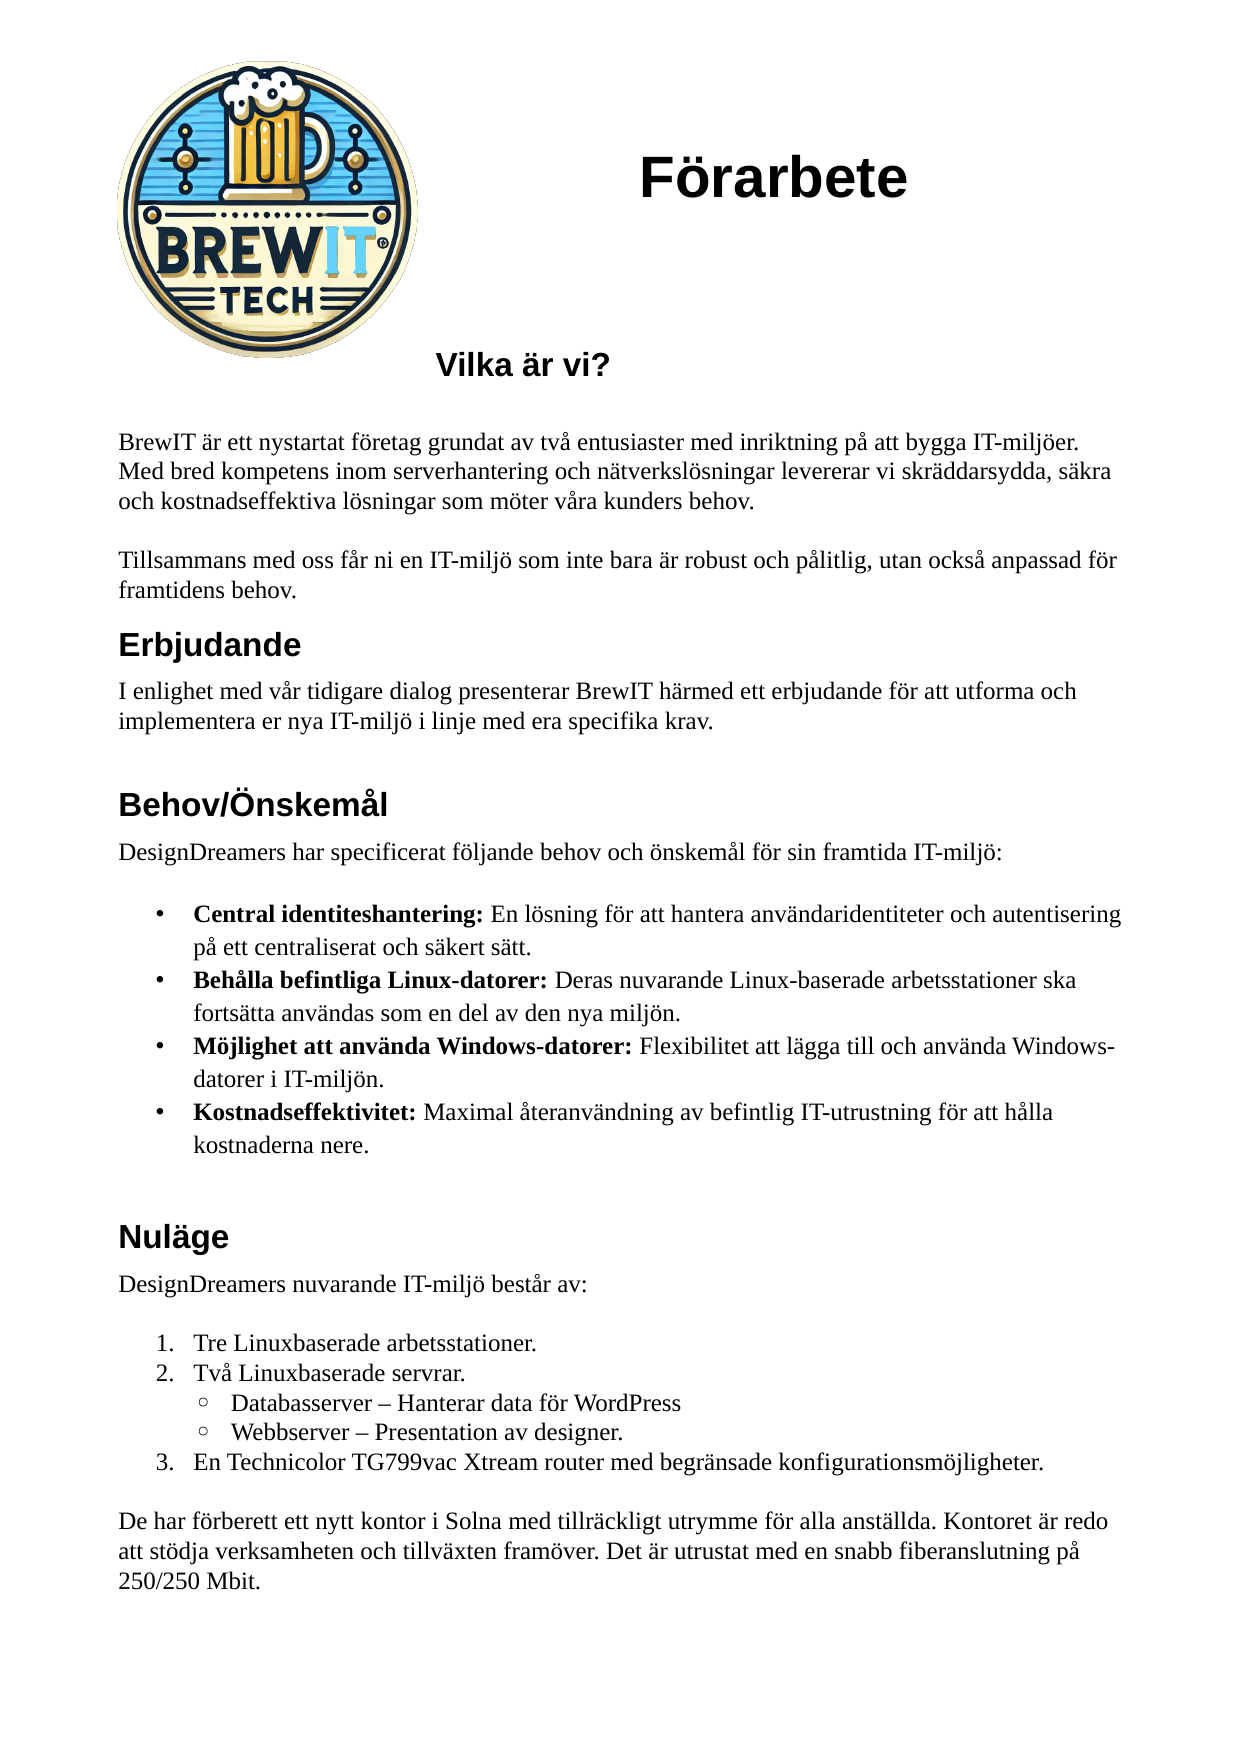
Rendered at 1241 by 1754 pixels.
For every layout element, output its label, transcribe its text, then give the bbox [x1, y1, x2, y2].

subtitle Nuläge [118, 1217, 1122, 1256]
list Tre Linuxbaserade arbetsstationer. [156, 1327, 1122, 1357]
subtitle Vilka är vi? [118, 345, 1122, 383]
list Möjlighet att använda Windows-datorer: Flexibilitet att lägga till och använda Windows-datorer i IT-miljön. [156, 1031, 1122, 1093]
list Databasserver – Hanterar data för WordPress [193, 1387, 1122, 1416]
list Kostnadseffektivitet: Maximal återanvändning av befintlig IT-utrustning för att hålla kostnaderna nere. [156, 1097, 1122, 1159]
text DesignDreamers har specificerat följande behov och önskemål för sin framtida IT-miljö: [118, 836, 1122, 866]
text De har förberett ett nytt kontor i Solna med tillräckligt utrymme för alla anställda. Kontoret är redo att stödja verksamheten och tillväxten framöver. Det är utrustat med en snabb fiberanslutning på 250/250 Mbit. [118, 1506, 1122, 1594]
text DesignDreamers nuvarande IT-miljö består av: [118, 1268, 1122, 1298]
list Webbserver – Presentation av designer. [193, 1416, 1122, 1446]
subtitle Erbjudande [118, 624, 1122, 663]
list Central identiteshantering: En lösning för att hantera användaridentiteter och autentisering på ett centraliserat och säkert sätt. [156, 899, 1122, 961]
list En Technicolor TG799vac Xtream router med begränsade konfigurationsmöjligheter. [156, 1446, 1122, 1476]
list Behålla befintliga Linux-datorer: Deras nuvarande Linux-baserade arbetsstationer ska fortsätta användas som en del av den nya miljön. [156, 965, 1122, 1027]
text BrewIT är ett nystartat företag grundat av två entusiaster med inriktning på att bygga IT-miljöer. Med bred kompetens inom serverhantering och nätverkslösningar levererar vi skräddarsydda, säkra och kostnadseffektiva lösningar som möter våra kunders behov. [118, 426, 1122, 515]
text I enlighet med vår tidigare dialog presenterar BrewIT härmed ett erbjudande för att utforma och implementera er nya IT-miljö i linje med era specifika krav. [118, 676, 1122, 735]
picture [107, 55, 427, 379]
list Två Linuxbaserade servrar. [156, 1357, 1122, 1387]
title Förarbete [427, 143, 1122, 210]
subtitle Behov/Önskemål [118, 785, 1122, 824]
text Tillsammans med oss får ni en IT-miljö som inte bara är robust och pålitlig, utan också anpassad för framtidens behov. [118, 544, 1122, 604]
